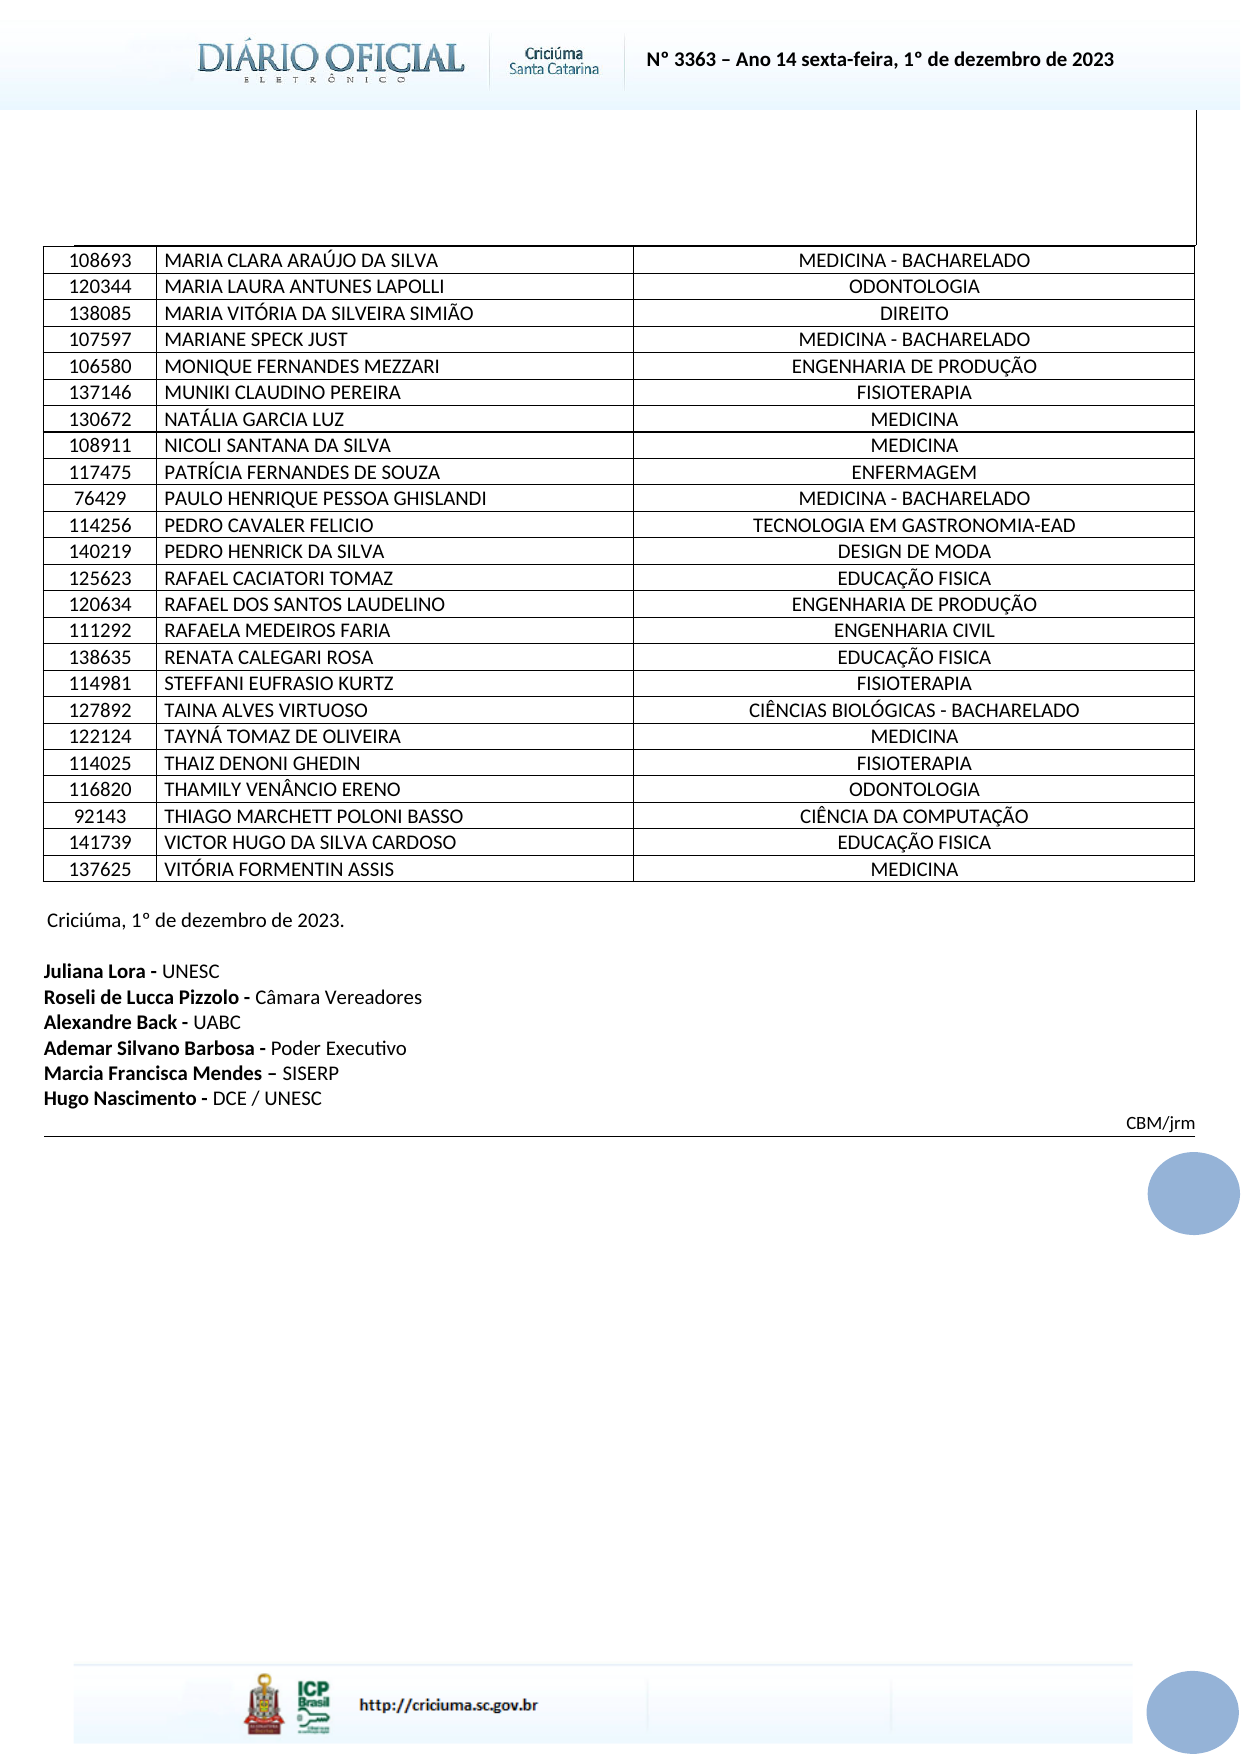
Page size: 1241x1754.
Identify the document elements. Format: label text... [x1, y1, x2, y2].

table_cell ENFERMAGEM [634, 459, 1194, 484]
table_cell EDUCAÇÃO FISICA [634, 644, 1194, 669]
table_cell MEDICINA - BACHARELADO [634, 327, 1194, 352]
table_cell 141739 [44, 829, 156, 855]
table_cell MARIA LAURA ANTUNES LAPOLLI [157, 274, 633, 299]
table_cell FISIOTERAPIA [634, 671, 1194, 696]
table_cell MUNIKI CLAUDINO PEREIRA [157, 380, 633, 405]
table_cell FISIOTERAPIA [634, 380, 1194, 405]
table_cell TAYNÁ TOMAZ DE OLIVEIRA [157, 724, 633, 749]
table_cell ODONTOLOGIA [634, 776, 1194, 802]
table_cell 114025 [44, 750, 156, 775]
table_cell EDUCAÇÃO FISICA [634, 829, 1194, 855]
table_cell ENGENHARIA DE PRODUÇÃO [634, 353, 1194, 378]
table_cell 117475 [44, 459, 156, 484]
table_cell 92143 [44, 803, 156, 828]
table_cell RAFAELA MEDEIROS FARIA [157, 618, 633, 643]
table_cell PATRÍCIA FERNANDES DE SOUZA [157, 459, 633, 484]
table_cell ENGENHARIA DE PRODUÇÃO [634, 591, 1194, 617]
table_cell PEDRO HENRICK DA SILVA [157, 538, 633, 564]
table_cell ENGENHARIA CIVIL [634, 618, 1194, 643]
table_cell 137625 [44, 856, 156, 881]
table_cell THIAGO MARCHETT POLONI BASSO [157, 803, 633, 828]
table_cell 137146 [44, 380, 156, 405]
table_cell EDUCAÇÃO FISICA [634, 565, 1194, 590]
table_cell 76429 [44, 485, 156, 511]
table_cell 138635 [44, 644, 156, 669]
table_cell 106580 [44, 353, 156, 378]
table_cell CIÊNCIA DA COMPUTAÇÃO [634, 803, 1194, 828]
table_cell PEDRO CAVALER FELICIO [157, 512, 633, 537]
table_cell VITÓRIA FORMENTIN ASSIS [157, 856, 633, 881]
table_cell TAINA ALVES VIRTUOSO [157, 697, 633, 722]
table_cell 111292 [44, 618, 156, 643]
table_cell MEDICINA [634, 433, 1194, 458]
table_cell 127892 [44, 697, 156, 722]
table_cell TECNOLOGIA EM GASTRONOMIA-EAD [634, 512, 1194, 537]
table_cell 122124 [44, 724, 156, 749]
table_cell MARIA CLARA ARAÚJO DA SILVA [157, 247, 633, 273]
table_cell MEDICINA [634, 724, 1194, 749]
table_cell THAMILY VENÂNCIO ERENO [157, 776, 633, 802]
table_cell FISIOTERAPIA [634, 750, 1194, 775]
table_cell STEFFANI EUFRASIO KURTZ [157, 671, 633, 696]
table_cell MEDICINA [634, 856, 1194, 881]
table_cell 108911 [44, 433, 156, 458]
table_cell 114256 [44, 512, 156, 537]
table_cell ODONTOLOGIA [634, 274, 1194, 299]
table_cell THAIZ DENONI GHEDIN [157, 750, 633, 775]
table_cell MARIA VITÓRIA DA SILVEIRA SIMIÃO [157, 300, 633, 326]
table_cell RAFAEL CACIATORI TOMAZ [157, 565, 633, 590]
table_cell 140219 [44, 538, 156, 564]
table_cell CIÊNCIAS BIOLÓGICAS - BACHARELADO [634, 697, 1194, 722]
table_cell VICTOR HUGO DA SILVA CARDOSO [157, 829, 633, 855]
table_cell MEDICINA [634, 406, 1194, 431]
table_cell NICOLI SANTANA DA SILVA [157, 433, 633, 458]
table_cell 130672 [44, 406, 156, 431]
table_cell 120634 [44, 591, 156, 617]
table_cell MARIANE SPECK JUST [157, 327, 633, 352]
table_cell 107597 [44, 327, 156, 352]
table_cell 120344 [44, 274, 156, 299]
table_cell 138085 [44, 300, 156, 326]
table_cell Criciúma, 1º de dezembro de 2023. Juliana Lora - UNESC Roseli de Lucca Pizzolo - Câmara Vereadores Alexandre Back - UABC Ademar Silvano Barbosa - Poder Executivo Marcia Francisca Mendes – SISERP Hugo Nascimento - DCE / UNESC CBM/jrm [14, 245, 1240, 1188]
table_cell MEDICINA - BACHARELADO [634, 247, 1194, 273]
table_cell 114981 [44, 671, 156, 696]
table_cell DIREITO [634, 300, 1194, 326]
table_cell 116820 [44, 776, 156, 802]
table_cell PAULO HENRIQUE PESSOA GHISLANDI [157, 485, 633, 511]
table_cell DESIGN DE MODA [634, 538, 1194, 564]
table_cell NATÁLIA GARCIA LUZ [157, 406, 633, 431]
table_cell MEDICINA - BACHARELADO [634, 485, 1194, 511]
table_cell RAFAEL DOS SANTOS LAUDELINO [157, 591, 633, 617]
table_cell MONIQUE FERNANDES MEZZARI [157, 353, 633, 378]
table_cell 125623 [44, 565, 156, 590]
table_cell 108693 [44, 247, 156, 273]
table_cell RENATA CALEGARI ROSA [157, 644, 633, 669]
